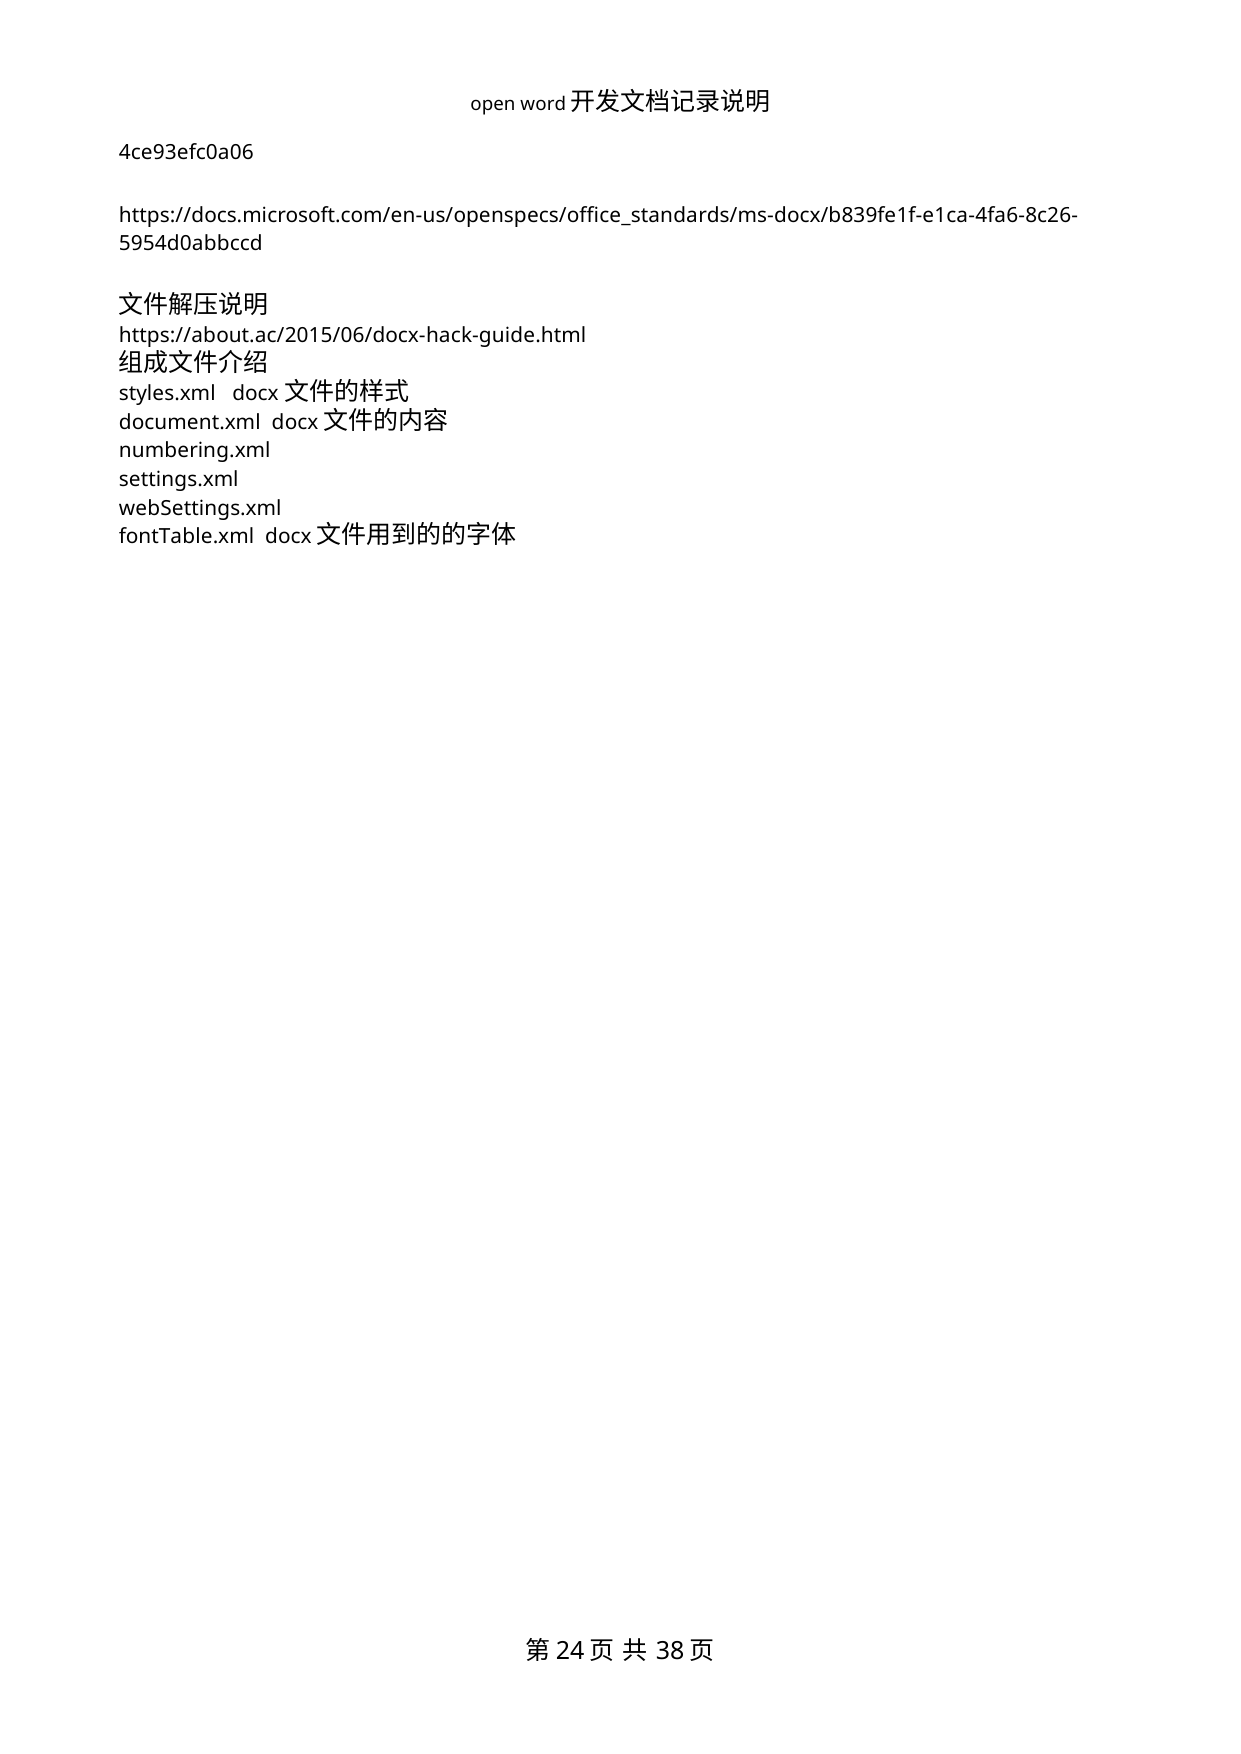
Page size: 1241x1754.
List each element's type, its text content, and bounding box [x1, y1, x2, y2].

text fontTable.xml docx文件用到的的字体 [119, 521, 1121, 550]
text settings.xml [119, 464, 1121, 492]
text https://about.ac/2015/06/docx-hack-guide.html [119, 320, 1121, 348]
text 组成文件介绍 [119, 348, 1121, 377]
text numbering.xml [119, 435, 1121, 464]
text 文件解压说明 [119, 291, 1121, 320]
text webSettings.xml [119, 492, 1121, 521]
text https://docs.microsoft.com/en-us/openspecs/office_standards/ms-docx/b839fe1f-e1ca-4fa6-8c26-5954d0abbccd [119, 200, 1121, 257]
text document.xml docx 文件的内容 [119, 406, 1121, 435]
text styles.xml docx 文件的样式 [119, 377, 1121, 406]
text 4ce93efc0a06 [119, 137, 1121, 166]
